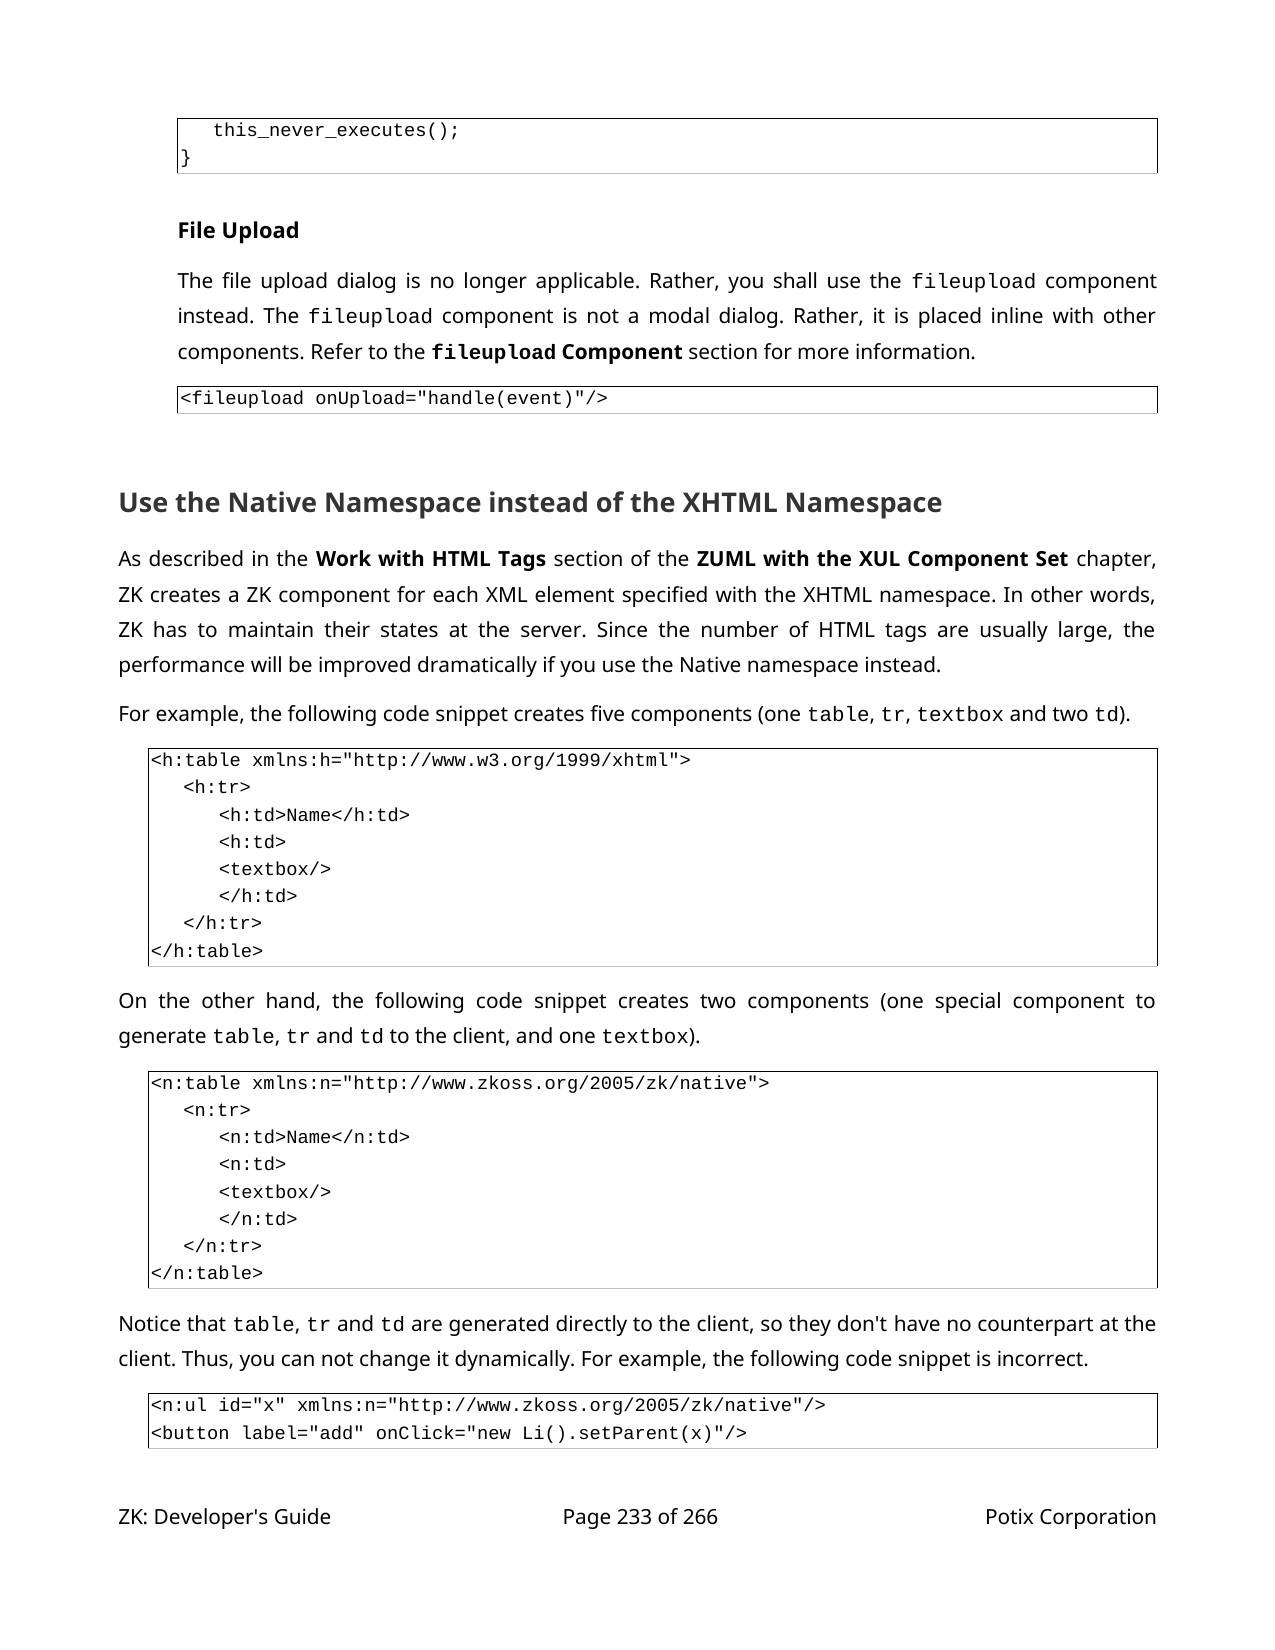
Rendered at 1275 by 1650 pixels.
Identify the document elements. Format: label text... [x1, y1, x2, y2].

text <n:table xmlns:n="http://www.zkoss.org/2005/zk/native"> [149, 1072, 1157, 1095]
subtitle File Upload [177, 215, 1157, 245]
text </h:td> [149, 884, 1157, 908]
text this_never_executes(); [178, 119, 1157, 142]
text </n:table> [149, 1261, 1157, 1288]
text } [178, 145, 1157, 173]
text On the other hand, the following code snippet creates two components (one special component to generate table, tr and td to the client, and one textbox). [118, 986, 1157, 1050]
text </n:tr> [149, 1234, 1157, 1258]
text As described in the Work with HTML Tags section of the ZUML with the XUL Component Set chapter, ZK creates a ZK component for each XML element specified with the XHTML namespace. In other words, ZK has to maintain their states at the server. Since the number of HTML tags are usually large, the performance will be improved dramatically if you use the Native namespace instead. [118, 544, 1157, 678]
text <h:tr> [149, 775, 1157, 799]
text <textbox/> [149, 1179, 1157, 1204]
text <n:tr> [149, 1098, 1157, 1122]
subtitle Use the Native Namespace instead of the XHTML Namespace [118, 484, 1157, 521]
text <h:td> [149, 830, 1157, 854]
text Notice that table, tr and td are generated directly to the client, so they don't have no counterpart at the client. Thus, you can not change it dynamically. For example, the following code snippet is incorrect. [118, 1309, 1157, 1373]
text </h:table> [149, 938, 1157, 966]
text </n:td> [149, 1207, 1157, 1231]
text </h:tr> [149, 911, 1157, 936]
text For example, the following code snippet creates five components (one table, tr, textbox and two td). [118, 699, 1157, 727]
text <textbox/> [149, 857, 1157, 881]
text The file upload dialog is no longer applicable. Rather, you shall use the fileupload component instead. The fileupload component is not a modal dialog. Rather, it is placed inline with other components. Refer to the fileupload Component section for more information. [177, 266, 1157, 365]
text <h:td>Name</h:td> [149, 802, 1157, 827]
text <n:td>Name</n:td> [149, 1125, 1157, 1149]
text <button label="add" onClick="new Li().setParent(x)"/> [149, 1421, 1157, 1448]
text <fileupload onUpload="handle(event)"/> [178, 387, 1157, 413]
text <n:ul id="x" xmlns:n="http://www.zkoss.org/2005/zk/native"/> [149, 1394, 1157, 1418]
text <h:table xmlns:h="http://www.w3.org/1999/xhtml"> [149, 749, 1157, 772]
text <n:td> [149, 1152, 1157, 1177]
